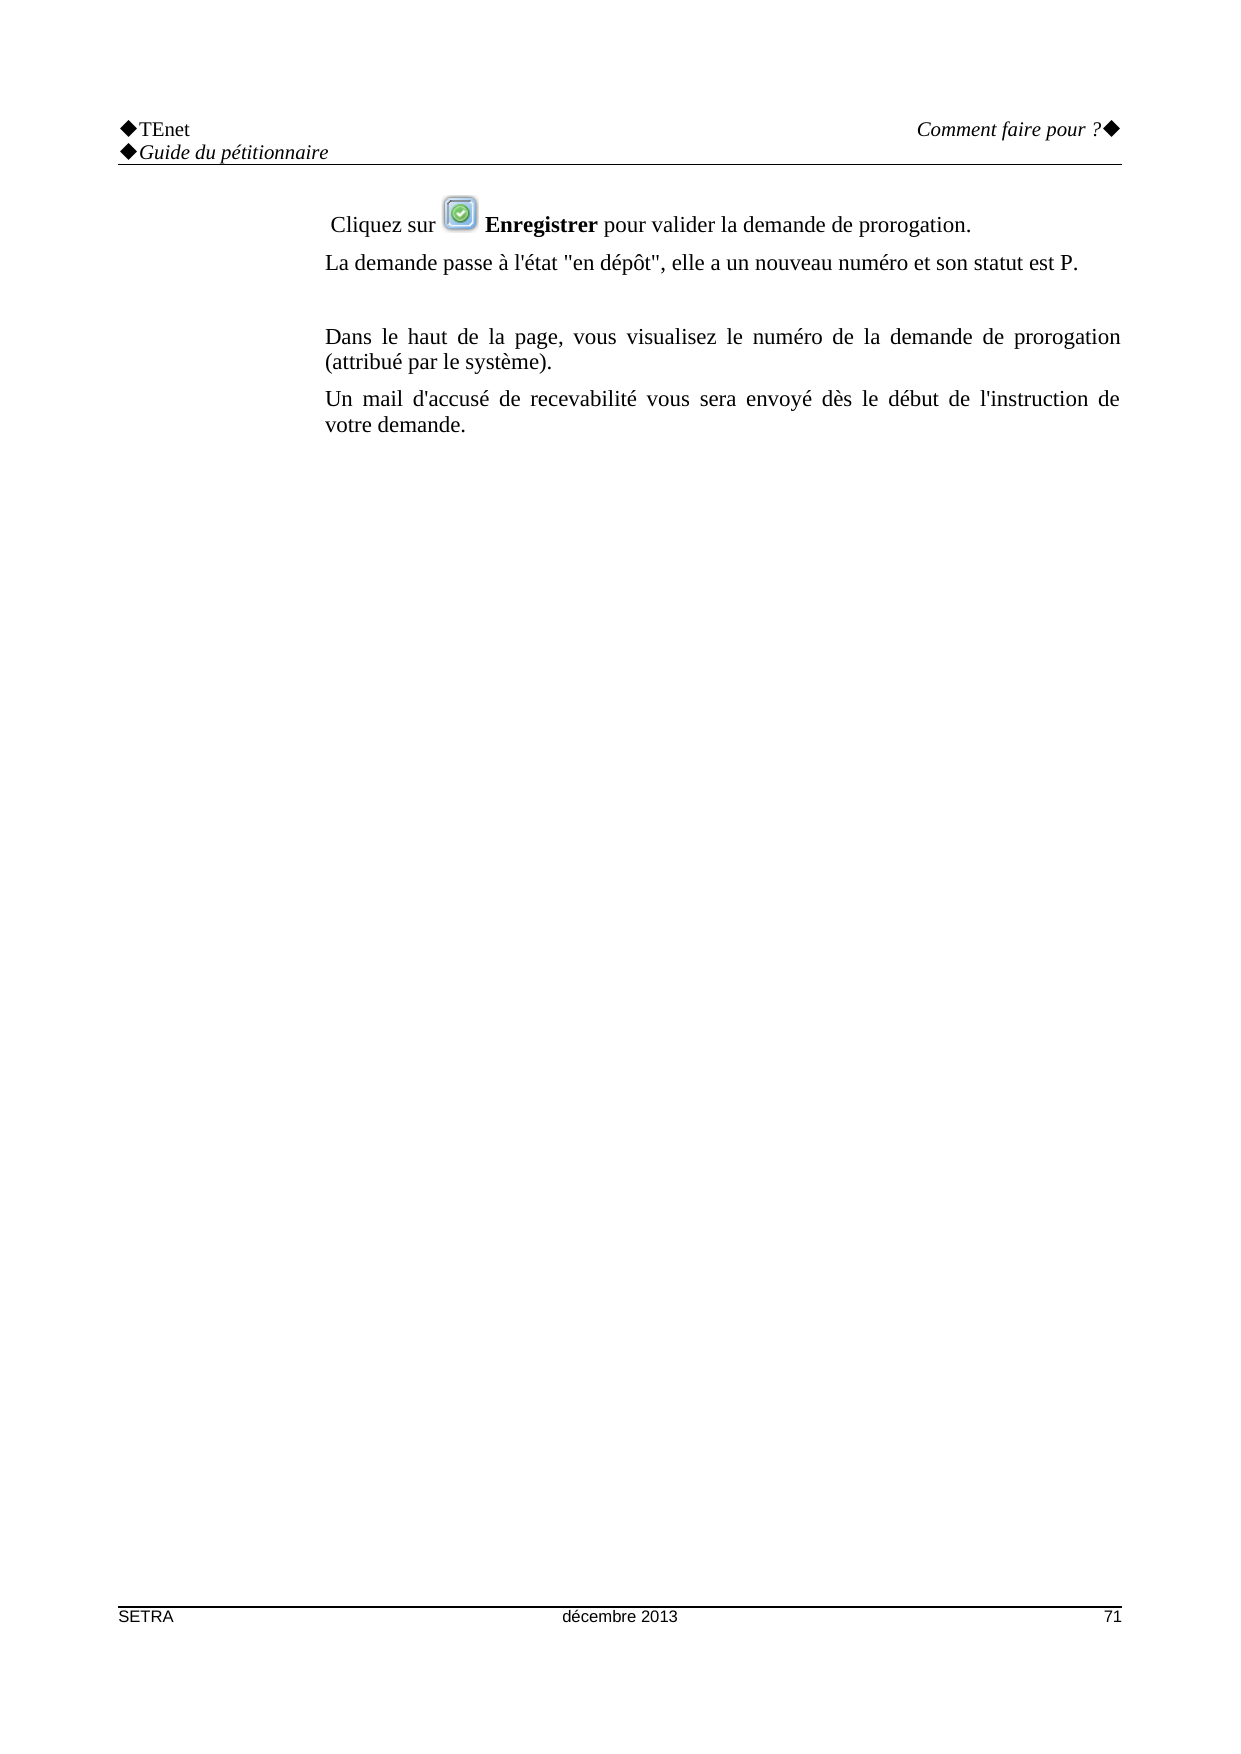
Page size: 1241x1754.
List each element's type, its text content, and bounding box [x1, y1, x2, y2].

text La demande passe à l'état "en dépôt", elle a un nouveau numéro et son statut est P. [325, 249, 1122, 275]
text Dans le haut de la page, vous visualisez le numéro de la demande de prorogation (attribué par le système). [325, 324, 1122, 375]
picture [441, 195, 479, 233]
text Un mail d'accusé de recevabilité vous sera envoyé dès le début de l'instruction de votre demande. [325, 386, 1122, 437]
text Cliquez sur Enregistrer pour valider la demande de prorogation. [325, 195, 1122, 238]
